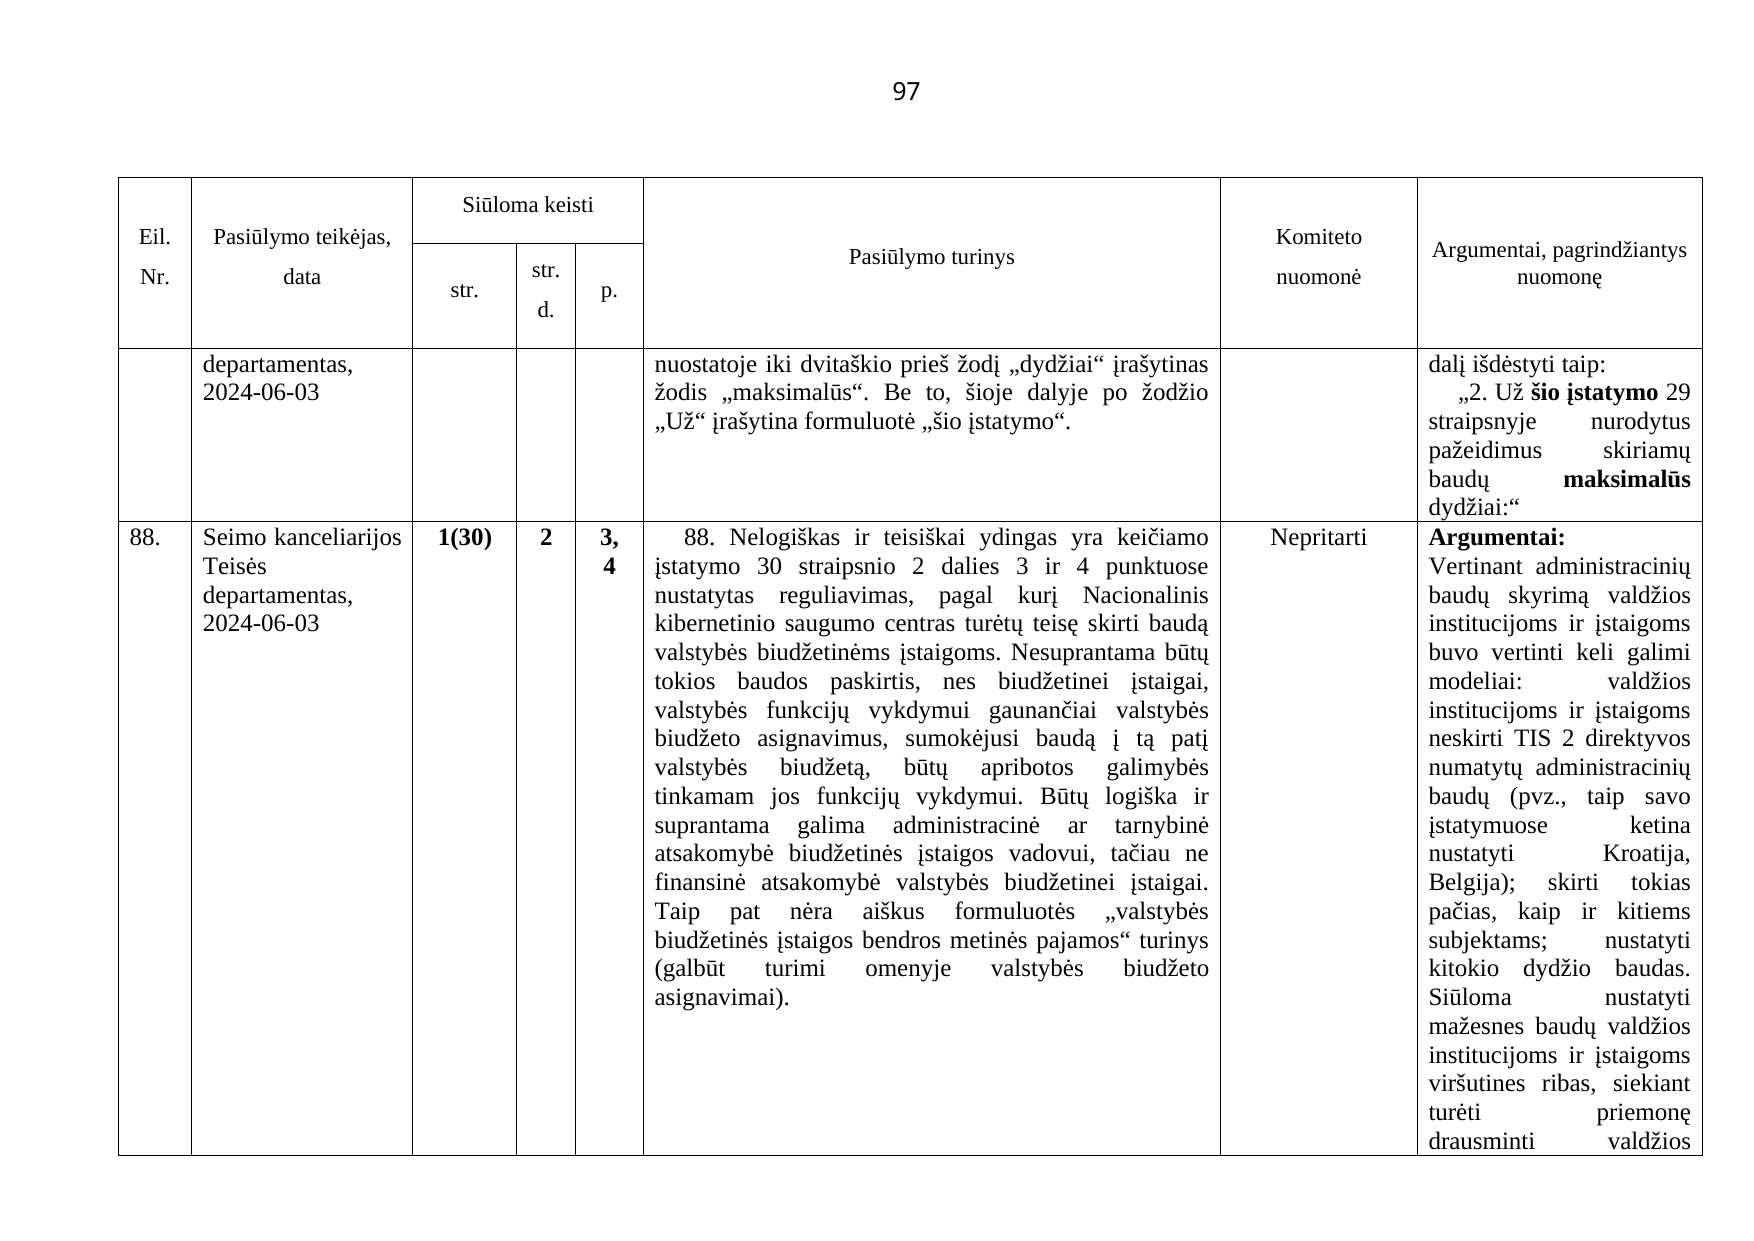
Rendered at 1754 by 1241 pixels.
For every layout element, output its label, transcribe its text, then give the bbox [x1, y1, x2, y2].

table_cell 2 [517, 522, 575, 1155]
table_cell [576, 349, 643, 521]
table_cell departamentas, 2024-06-03 [192, 349, 412, 521]
table_cell Seimo kanceliarijos Teisės departamentas, 2024-06-03 [192, 522, 412, 1155]
table_cell 88. [119, 522, 191, 1155]
table_cell str. [413, 244, 516, 348]
table_cell p. [576, 244, 643, 348]
table_header Pasiūlymo turinys [644, 178, 1220, 348]
table_header Siūloma keisti [413, 178, 643, 243]
table_cell 1(30) [413, 522, 516, 1155]
table_cell [413, 349, 516, 521]
table_cell [119, 349, 191, 521]
table_header Argumentai, pagrindžiantys nuomonę [1418, 178, 1702, 348]
table_header Pasiūlymo teikėjas, data [192, 178, 412, 348]
table_cell Nepritarti [1221, 522, 1417, 1155]
table_cell [517, 349, 575, 521]
table_cell str. d. [517, 244, 575, 348]
table_cell dalį išdėstyti taip: „2. Už šio įstatymo 29 straipsnyje nurodytus pažeidimus skiriamų baudų maksimalūs dydžiai:“ [1418, 349, 1702, 521]
table_cell [1221, 349, 1417, 521]
table_cell Argumentai: Vertinant administracinių baudų skyrimą valdžios institucijoms ir įstaigoms buvo vertinti keli galimi modeliai: valdžios institucijoms ir įstaigoms neskirti TIS 2 direktyvos numatytų administracinių baudų (pvz., taip savo įstatymuose ketina nustatyti Kroatija, Belgija); skirti tokias pačias, kaip ir kitiems subjektams; nustatyti kitokio dydžio baudas. Siūloma nustatyti mažesnes baudų valdžios institucijoms ir įstaigoms viršutines ribas, siekiant turėti priemonę drausminti valdžios [1418, 522, 1702, 1155]
table_cell 3, 4 [576, 522, 643, 1155]
table_header Komiteto nuomonė [1221, 178, 1417, 348]
table_cell nuostatoje iki dvitaškio prieš žodį „dydžiai“ įrašytinas žodis „maksimalūs“. Be to, šioje dalyje po žodžio „Už“ įrašytina formuluotė „šio įstatymo“. [644, 349, 1220, 521]
table_header Eil. Nr. [119, 178, 191, 348]
table_cell 88. Nelogiškas ir teisiškai ydingas yra keičiamo įstatymo 30 straipsnio 2 dalies 3 ir 4 punktuose nustatytas reguliavimas, pagal kurį Nacionalinis kibernetinio saugumo centras turėtų teisę skirti baudą valstybės biudžetinėms įstaigoms. Nesuprantama būtų tokios baudos paskirtis, nes biudžetinei įstaigai, valstybės funkcijų vykdymui gaunančiai valstybės biudžeto asignavimus, sumokėjusi baudą į tą patį valstybės biudžetą, būtų apribotos galimybės tinkamam jos funkcijų vykdymui. Būtų logiška ir suprantama galima administracinė ar tarnybinė atsakomybė biudžetinės įstaigos vadovui, tačiau ne finansinė atsakomybė valstybės biudžetinei įstaigai. Taip pat nėra aiškus formuluotės „valstybės biudžetinės įstaigos bendros metinės pajamos“ turinys (galbūt turimi omenyje valstybės biudžeto asignavimai). [644, 522, 1220, 1155]
